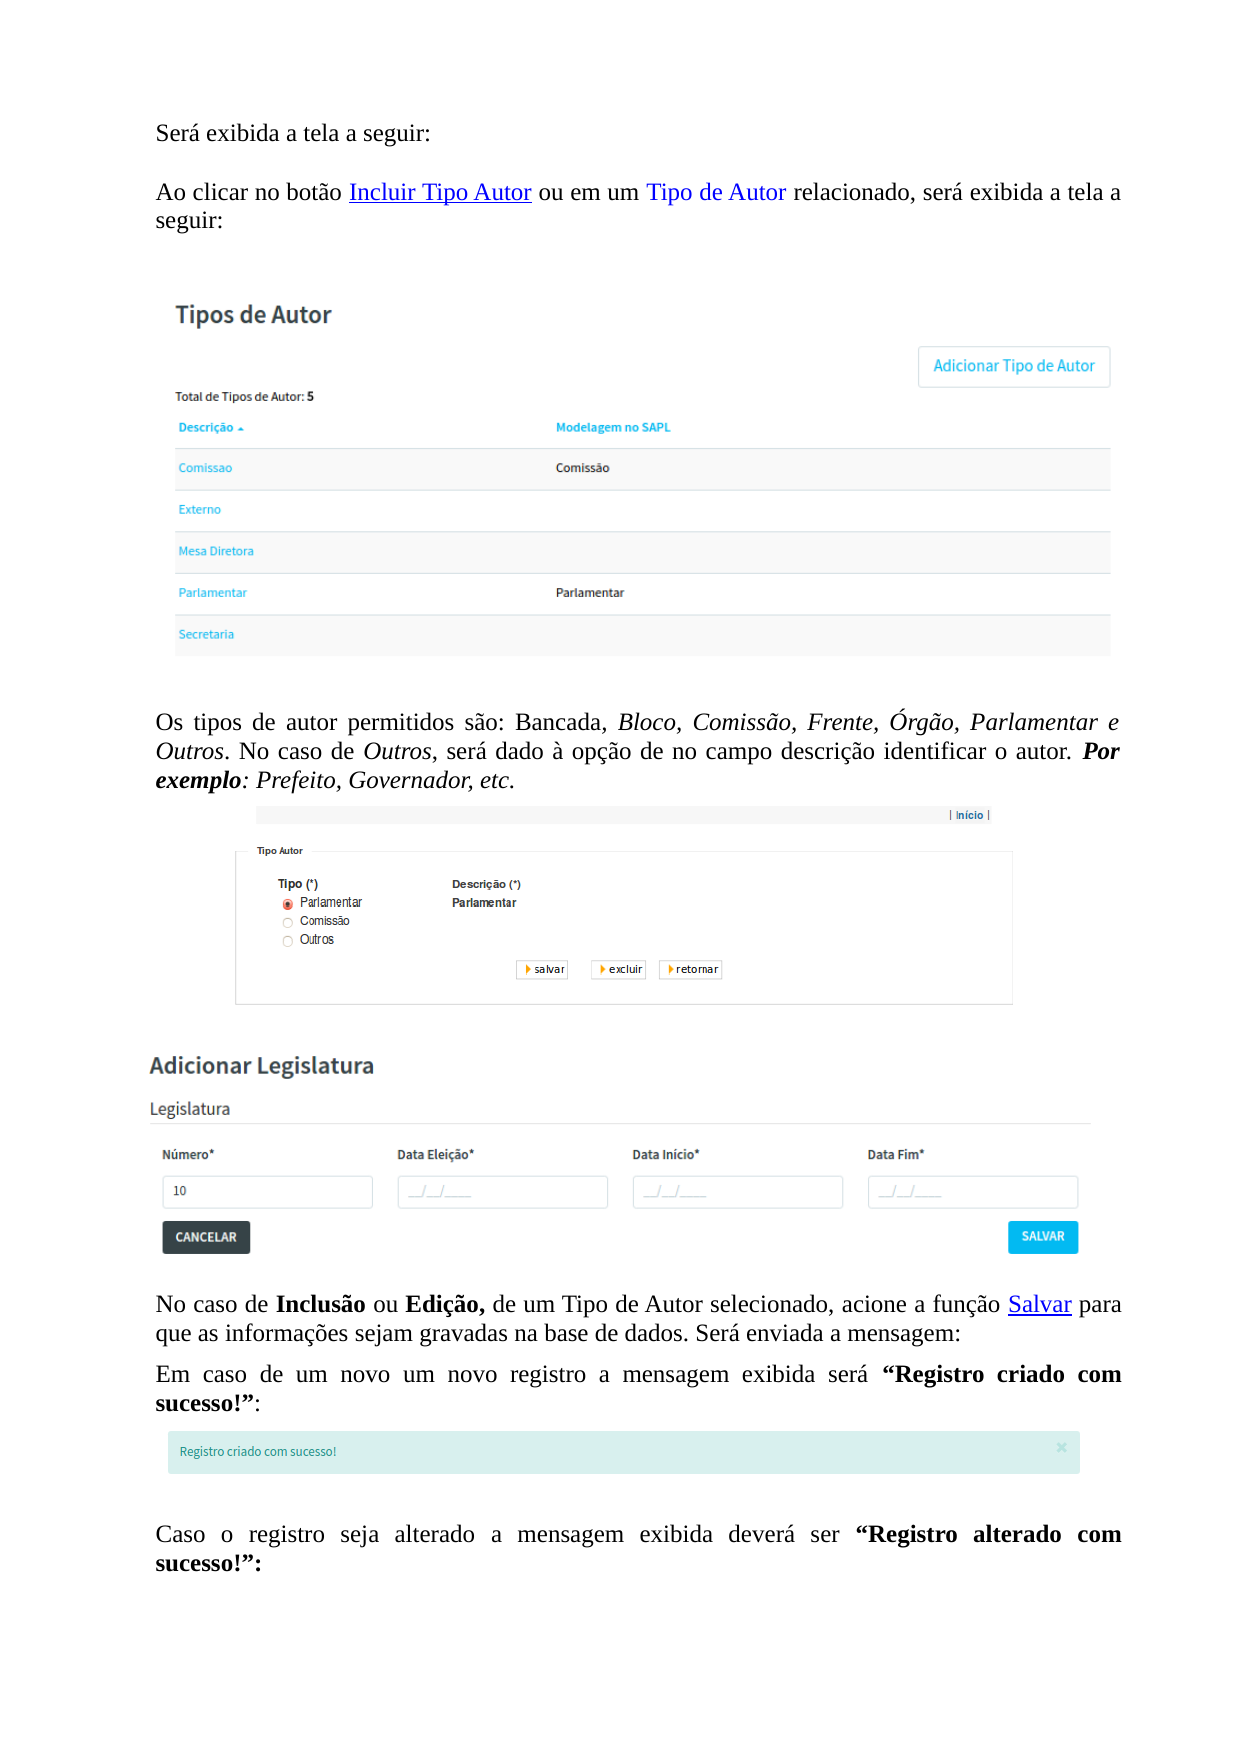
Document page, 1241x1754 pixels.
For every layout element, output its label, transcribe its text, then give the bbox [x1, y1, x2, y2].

picture [165, 1429, 1093, 1478]
picture [143, 1050, 1097, 1289]
text Em caso de um novo um novo registro a mensagem exibida será “Registro criado com sucesso!”: [155, 1359, 1122, 1417]
text Caso o registro seja alterado a mensagem exibida deverá ser “Registro alterado com sucesso!”: [155, 1519, 1122, 1577]
text Será exibida a tela a seguir: [155, 118, 1122, 147]
text Os tipos de autor permitidos são: Bancada, Bloco, Comissão, Frente, Órgão, Parlamentar e Outros. No caso de Outros, será dado à opção de no campo descrição identificar o autor. Por exemplo: Prefeito, Governador, etc. [155, 707, 1122, 793]
picture [173, 299, 1115, 666]
text No caso de Inclusão ou Edição, de um Tipo de Autor selecionado, acione a função Salvar para que as informações sejam gravadas na base de dados. Será enviada a mensagem: [155, 1289, 1122, 1347]
picture [226, 806, 1014, 1009]
text Ao clicar no botão Incluir Tipo Autor ou em um Tipo de Autor relacionado, será exibida a tela a seguir: [155, 177, 1122, 234]
